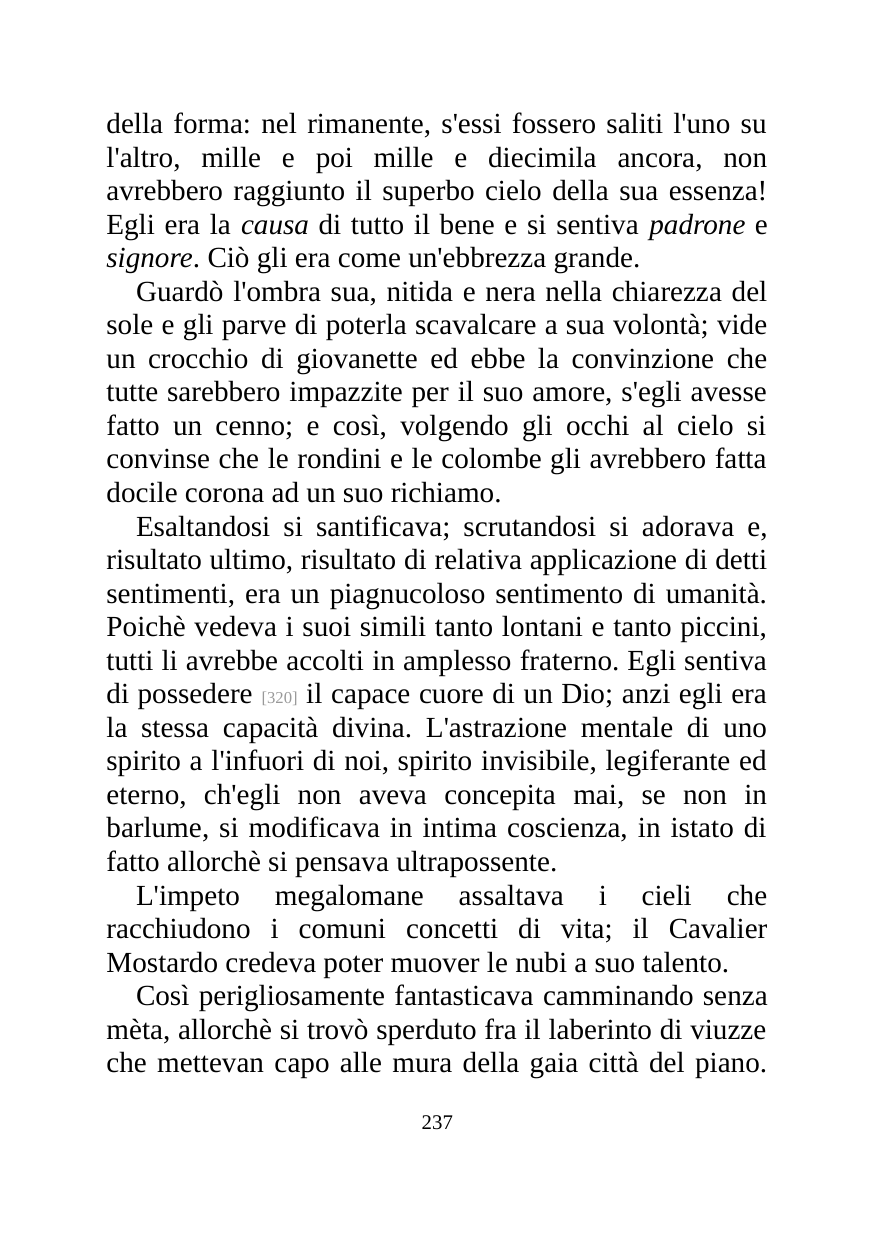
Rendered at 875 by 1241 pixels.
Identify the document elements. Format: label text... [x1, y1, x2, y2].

text della forma: nel rimanente, s'essi fossero saliti l'uno su l'altro, mille e poi mille e diecimila ancora, non avrebbero raggiunto il superbo cielo della sua essenza! Egli era la causa di tutto il bene e si sentiva padrone e signore. Ciò gli era come un'ebbrezza grande. [106, 106, 768, 274]
text Esaltandosi si santificava; scrutandosi si adorava e, risultato ultimo, risultato di relativa applicazione di detti sentimenti, era un piagnucoloso sentimento di umanità. Poichè vedeva i suoi simili tanto lontani e tanto piccini, tutti li avrebbe accolti in amplesso fraterno. Egli sentiva di possedere [320] il capace cuore di un Dio; anzi egli era la stessa capacità divina. L'astrazione mentale di uno spirito a l'infuori di noi, spirito invisibile, legiferante ed eterno, ch'egli non aveva concepita mai, se non in barlume, si modificava in intima coscienza, in istato di fatto allorchè si pensava ultrapossente. [106, 509, 768, 878]
text L'impeto megalomane assaltava i cieli che racchiudono i comuni concetti di vita; il Cavalier Mostardo credeva poter muover le nubi a suo talento. [106, 878, 768, 978]
text Guardò l'ombra sua, nitida e nera nella chiarezza del sole e gli parve di poterla scavalcare a sua volontà; vide un crocchio di giovanette ed ebbe la convinzione che tutte sarebbero impazzite per il suo amore, s'egli avesse fatto un cenno; e così, volgendo gli occhi al cielo si convinse che le rondini e le colombe gli avrebbero fatta docile corona ad un suo richiamo. [106, 274, 768, 509]
text Così perigliosamente fantasticava camminando senza mèta, allorchè si trovò sperduto fra il laberinto di viuzze che mettevan capo alle mura della gaia città del piano. [106, 978, 768, 1079]
